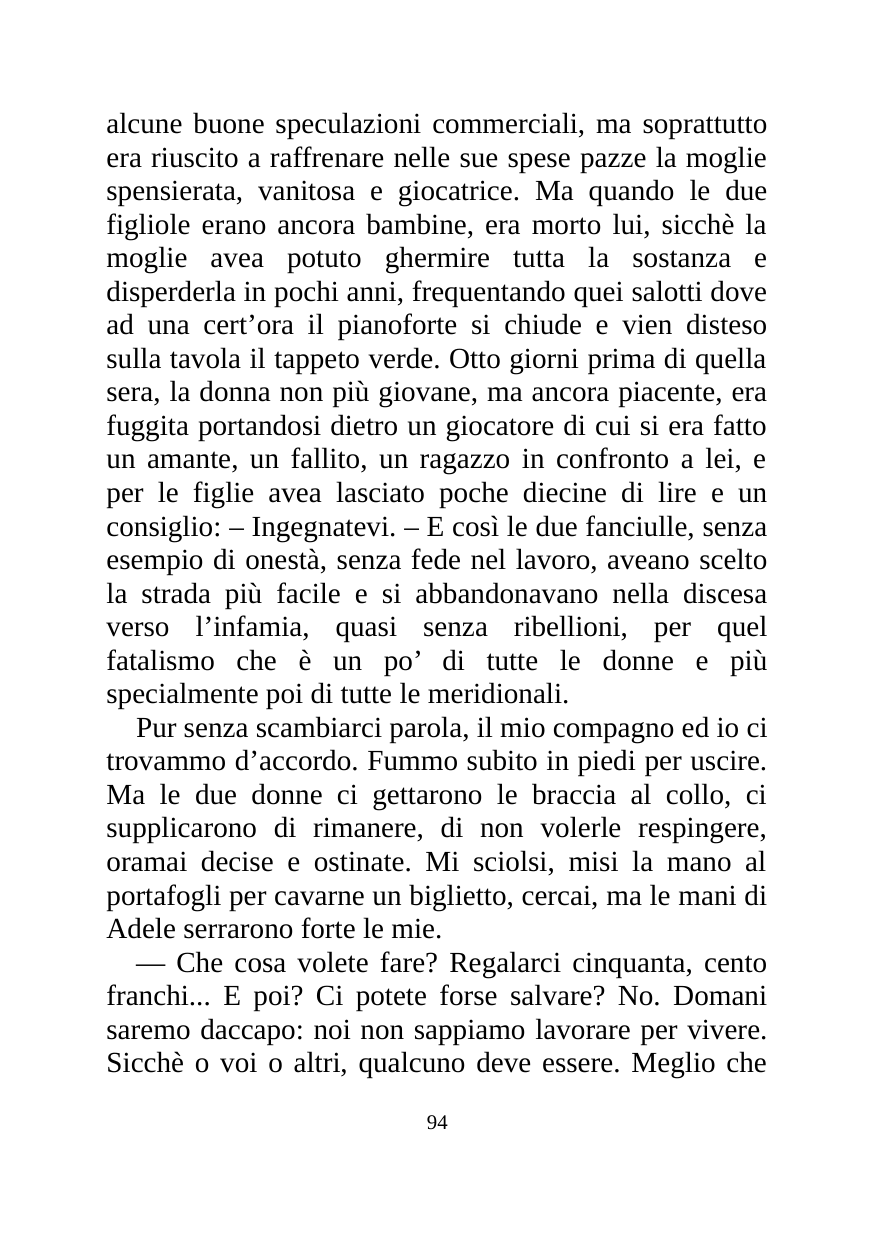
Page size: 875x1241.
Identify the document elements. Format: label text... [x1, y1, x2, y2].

text alcune buone speculazioni commerciali, ma soprattutto era riuscito a raffrenare nelle sue spese pazze la moglie spensierata, vanitosa e giocatrice. Ma quando le due figliole erano ancora bambine, era morto lui, sicchè la moglie avea potuto ghermire tutta la sostanza e disperderla in pochi anni, frequentando quei salotti dove ad una cert’ora il pianoforte si chiude e vien disteso sulla tavola il tappeto verde. Otto giorni prima di quella sera, la donna non più giovane, ma ancora piacente, era fuggita portandosi dietro un giocatore di cui si era fatto un amante, un fallito, un ragazzo in confronto a lei, e per le figlie avea lasciato poche diecine di lire e un consiglio: – Ingegnatevi. – E così le due fanciulle, senza esempio di onestà, senza fede nel lavoro, aveano scelto la strada più facile e si abbandonavano nella discesa verso l’infamia, quasi senza ribellioni, per quel fatalismo che è un po’ di tutte le donne e più specialmente poi di tutte le meridionali. [106, 106, 768, 710]
text Pur senza scambiarci parola, il mio compagno ed io ci trovammo d’accordo. Fummo subito in piedi per uscire. Ma le due donne ci gettarono le braccia al collo, ci supplicarono di rimanere, di non volerle respingere, oramai decise e ostinate. Mi sciolsi, misi la mano al portafogli per cavarne un biglietto, cercai, ma le mani di Adele serrarono forte le mie. [106, 710, 768, 945]
text — Che cosa volete fare? Regalarci cinquanta, cento franchi... E poi? Ci potete forse salvare? No. Domani saremo daccapo: noi non sappiamo lavorare per vivere. Sicchè o voi o altri, qualcuno deve essere. Meglio che [106, 945, 768, 1079]
